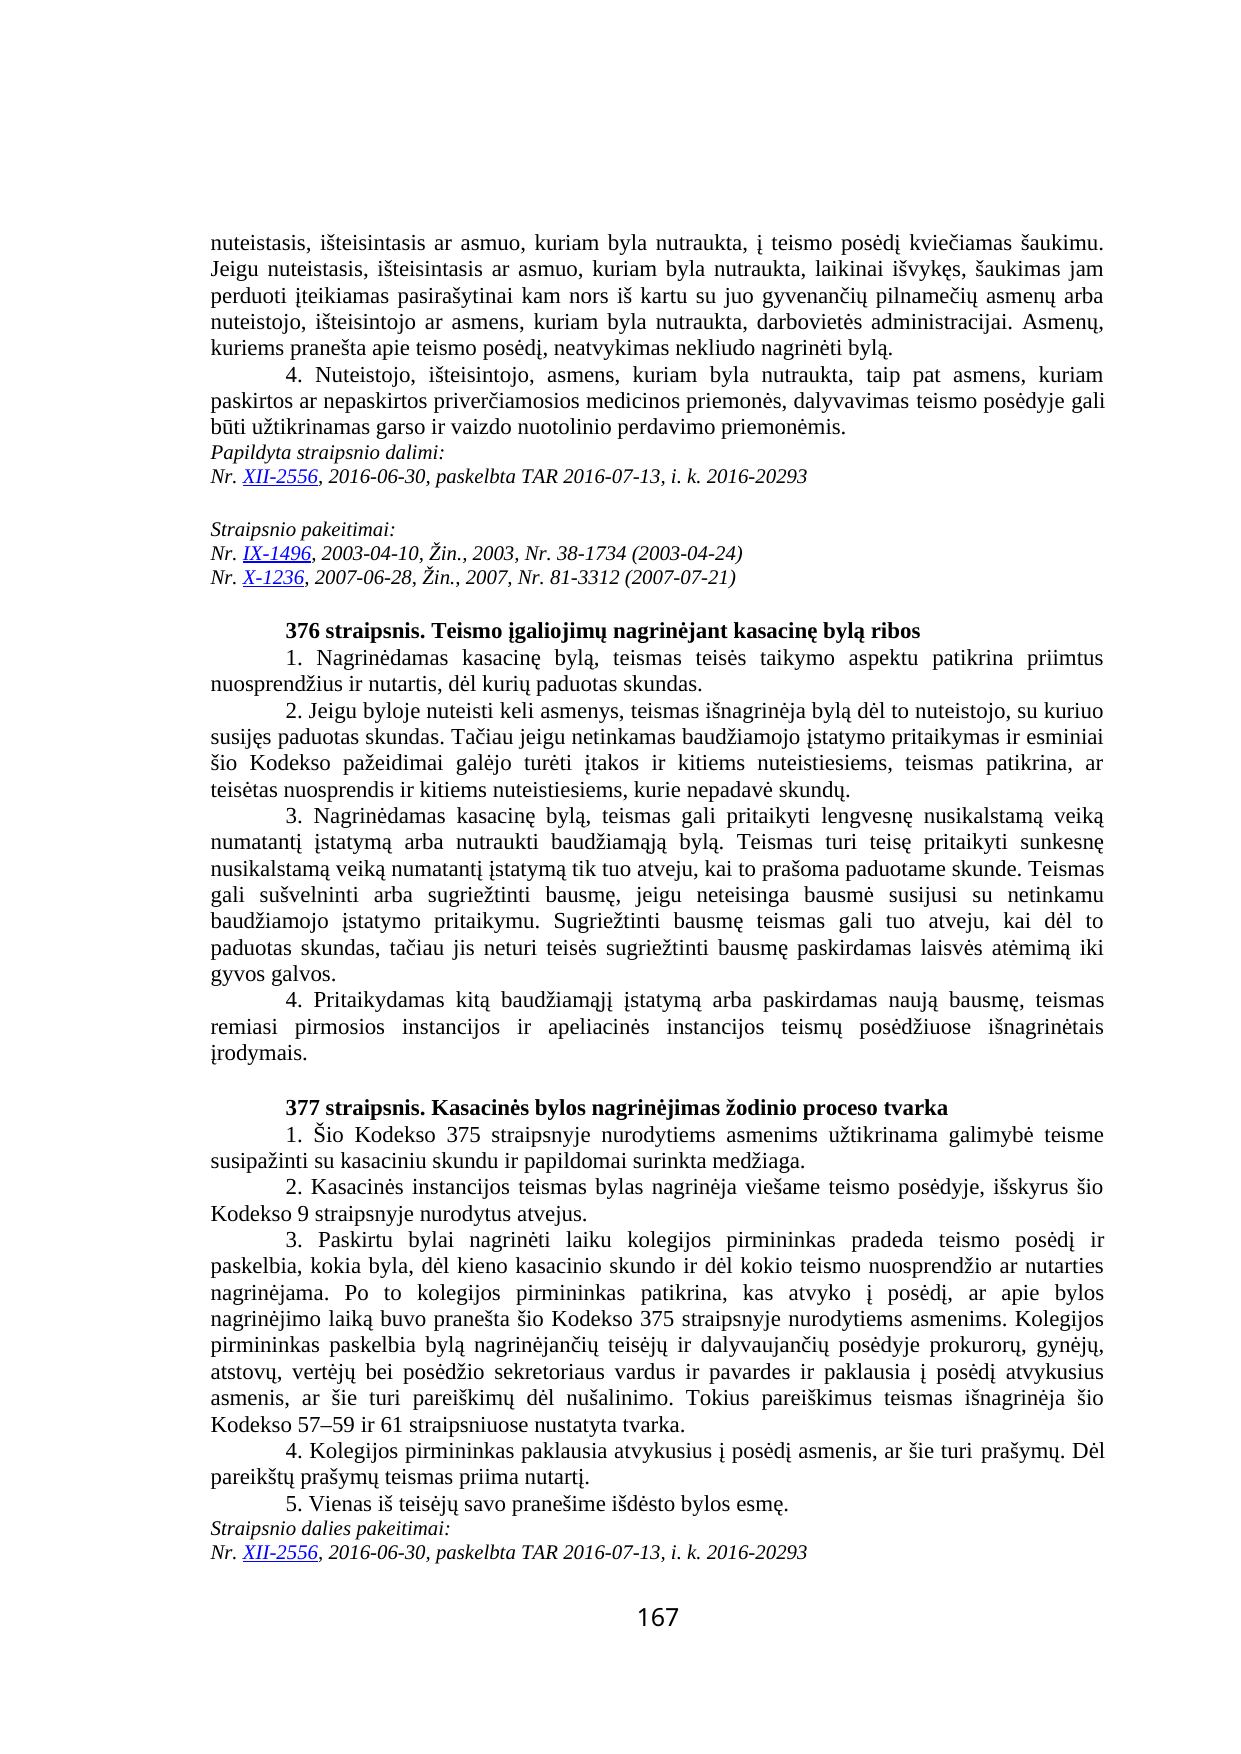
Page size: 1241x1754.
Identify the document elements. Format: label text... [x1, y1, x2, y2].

text 376 straipsnis. Teismo įgaliojimų nagrinėjant kasacinę bylą ribos [210, 618, 1105, 644]
text 2. Kasacinės instancijos teismas bylas nagrinėja viešame teismo posėdyje, išskyrus šio Kodekso 9 straipsnyje nurodytus atvejus. [210, 1173, 1105, 1226]
text Nr. XII-2556, 2016-06-30, paskelbta TAR 2016-07-13, i. k. 2016-20293 [210, 464, 1105, 488]
text 4. Nuteistojo, išteisintojo, asmens, kuriam byla nutraukta, taip pat asmens, kuriam paskirtos ar nepaskirtos priverčiamosios medicinos priemonės, dalyvavimas teismo posėdyje gali būti užtikrinamas garso ir vaizdo nuotolinio perdavimo priemonėmis. [210, 361, 1105, 440]
text 4. Pritaikydamas kitą baudžiamąjį įstatymą arba paskirdamas naują bausmę, teismas remiasi pirmosios instancijos ir apeliacinės instancijos teismų posėdžiuose išnagrinėtais įrodymais. [210, 987, 1105, 1066]
text 4. Kolegijos pirmininkas paklausia atvykusius į posėdį asmenis, ar šie turi prašymų. Dėl pareikštų prašymų teismas priima nutartį. [210, 1437, 1105, 1490]
text Straipsnio pakeitimai: [210, 517, 1105, 541]
text nuteistasis, išteisintasis ar asmuo, kuriam byla nutraukta, į teismo posėdį kviečiamas šaukimu. Jeigu nuteistasis, išteisintasis ar asmuo, kuriam byla nutraukta, laikinai išvykęs, šaukimas jam perduoti įteikiamas pasirašytinai kam nors iš kartu su juo gyvenančių pilnamečių asmenų arba nuteistojo, išteisintojo ar asmens, kuriam byla nutraukta, darbovietės administracijai. Asmenų, kuriems pranešta apie teismo posėdį, neatvykimas nekliudo nagrinėti bylą. [210, 229, 1105, 361]
text Nr. XII-2556, 2016-06-30, paskelbta TAR 2016-07-13, i. k. 2016-20293 [210, 1540, 1105, 1564]
text 1. Nagrinėdamas kasacinę bylą, teismas teisės taikymo aspektu patikrina priimtus nuosprendžius ir nutartis, dėl kurių paduotas skundas. [210, 644, 1105, 697]
text Straipsnio dalies pakeitimai: [210, 1516, 1105, 1540]
text 2. Jeigu byloje nuteisti keli asmenys, teismas išnagrinėja bylą dėl to nuteistojo, su kuriuo susijęs paduotas skundas. Tačiau jeigu netinkamas baudžiamojo įstatymo pritaikymas ir esminiai šio Kodekso pažeidimai galėjo turėti įtakos ir kitiems nuteistiesiems, teismas patikrina, ar teisėtas nuosprendis ir kitiems nuteistiesiems, kurie nepadavė skundų. [210, 697, 1105, 802]
text 377 straipsnis. Kasacinės bylos nagrinėjimas žodinio proceso tvarka [210, 1094, 1105, 1121]
text Nr. IX-1496, 2003-04-10, Žin., 2003, Nr. 38-1734 (2003-04-24) [210, 541, 1105, 565]
text 1. Šio Kodekso 375 straipsnyje nurodytiems asmenims užtikrinama galimybė teisme susipažinti su kasaciniu skundu ir papildomai surinkta medžiaga. [210, 1121, 1105, 1173]
text 3. Paskirtu bylai nagrinėti laiku kolegijos pirmininkas pradeda teismo posėdį ir paskelbia, kokia byla, dėl kieno kasacinio skundo ir dėl kokio teismo nuosprendžio ar nutarties nagrinėjama. Po to kolegijos pirmininkas patikrina, kas atvyko į posėdį, ar apie bylos nagrinėjimo laiką buvo pranešta šio Kodekso 375 straipsnyje nurodytiems asmenims. Kolegijos pirmininkas paskelbia bylą nagrinėjančių teisėjų ir dalyvaujančių posėdyje prokurorų, gynėjų, atstovų, vertėjų bei posėdžio sekretoriaus vardus ir pavardes ir paklausia į posėdį atvykusius asmenis, ar šie turi pareiškimų dėl nušalinimo. Tokius pareiškimus teismas išnagrinėja šio Kodekso 57–59 ir 61 straipsniuose nustatyta tvarka. [210, 1226, 1105, 1437]
text 5. Vienas iš teisėjų savo pranešime išdėsto bylos esmę. [210, 1490, 1105, 1516]
text Nr. X-1236, 2007-06-28, Žin., 2007, Nr. 81-3312 (2007-07-21) [210, 565, 1105, 589]
text Papildyta straipsnio dalimi: [210, 440, 1105, 464]
text 3. Nagrinėdamas kasacinę bylą, teismas gali pritaikyti lengvesnę nusikalstamą veiką numatantį įstatymą arba nutraukti baudžiamąją bylą. Teismas turi teisę pritaikyti sunkesnę nusikalstamą veiką numatantį įstatymą tik tuo atveju, kai to prašoma paduotame skunde. Teismas gali sušvelninti arba sugriežtinti bausmę, jeigu neteisinga bausmė susijusi su netinkamu baudžiamojo įstatymo pritaikymu. Sugriežtinti bausmę teismas gali tuo atveju, kai dėl to paduotas skundas, tačiau jis neturi teisės sugriežtinti bausmę paskirdamas laisvės atėmimą iki gyvos galvos. [210, 802, 1105, 987]
